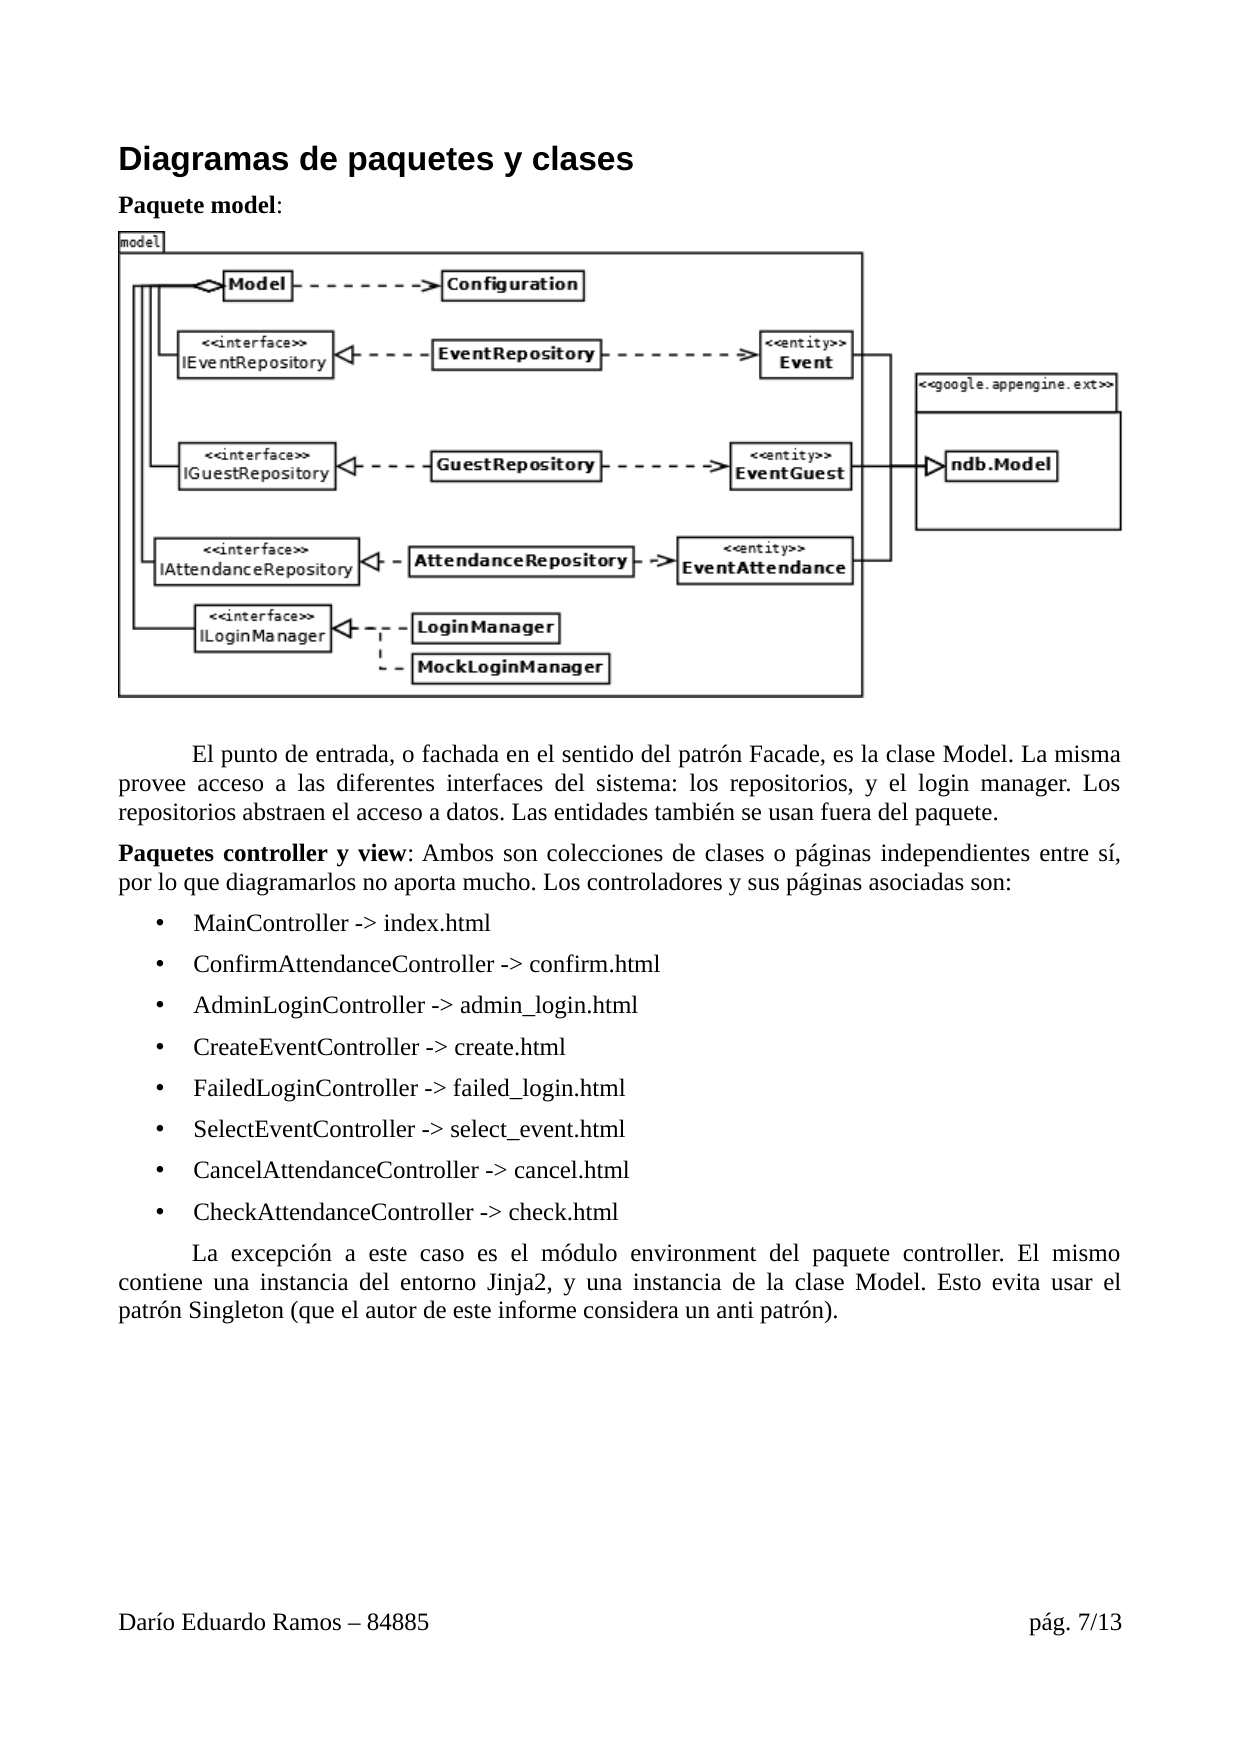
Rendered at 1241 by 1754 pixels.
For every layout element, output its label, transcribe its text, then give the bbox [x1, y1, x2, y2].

text El punto de entrada, o fachada en el sentido del patrón Facade, es la clase Model. La misma provee acceso a las diferentes interfaces del sistema: los repositorios, y el login manager. Los repositorios abstraen el acceso a datos. Las entidades también se usan fuera del paquete. [118, 739, 1122, 825]
text La excepción a este caso es el módulo environment del paquete controller. El mismo contiene una instancia del entorno Jinja2, y una instancia de la clase Model. Esto evita usar el patrón Singleton (que el autor de este informe considera un anti patrón). [118, 1238, 1122, 1324]
subtitle Diagramas de paquetes y clases [118, 139, 1122, 178]
picture [118, 231, 1123, 698]
list MainController -> index.html [156, 908, 1122, 937]
list ConfirmAttendanceController -> confirm.html [156, 949, 1122, 978]
list CancelAttendanceController -> cancel.html [156, 1155, 1122, 1184]
list CheckAttendanceController -> check.html [156, 1197, 1122, 1225]
text Paquete model: [118, 190, 1122, 219]
list AdminLoginController -> admin_login.html [156, 990, 1122, 1019]
list FailedLoginController -> failed_login.html [156, 1073, 1122, 1102]
list SelectEventController -> select_event.html [156, 1114, 1122, 1143]
text Paquetes controller y view: Ambos son colecciones de clases o páginas independientes entre sí, por lo que diagramarlos no aporta mucho. Los controladores y sus páginas asociadas son: [118, 838, 1122, 895]
list CreateEventController -> create.html [156, 1032, 1122, 1060]
